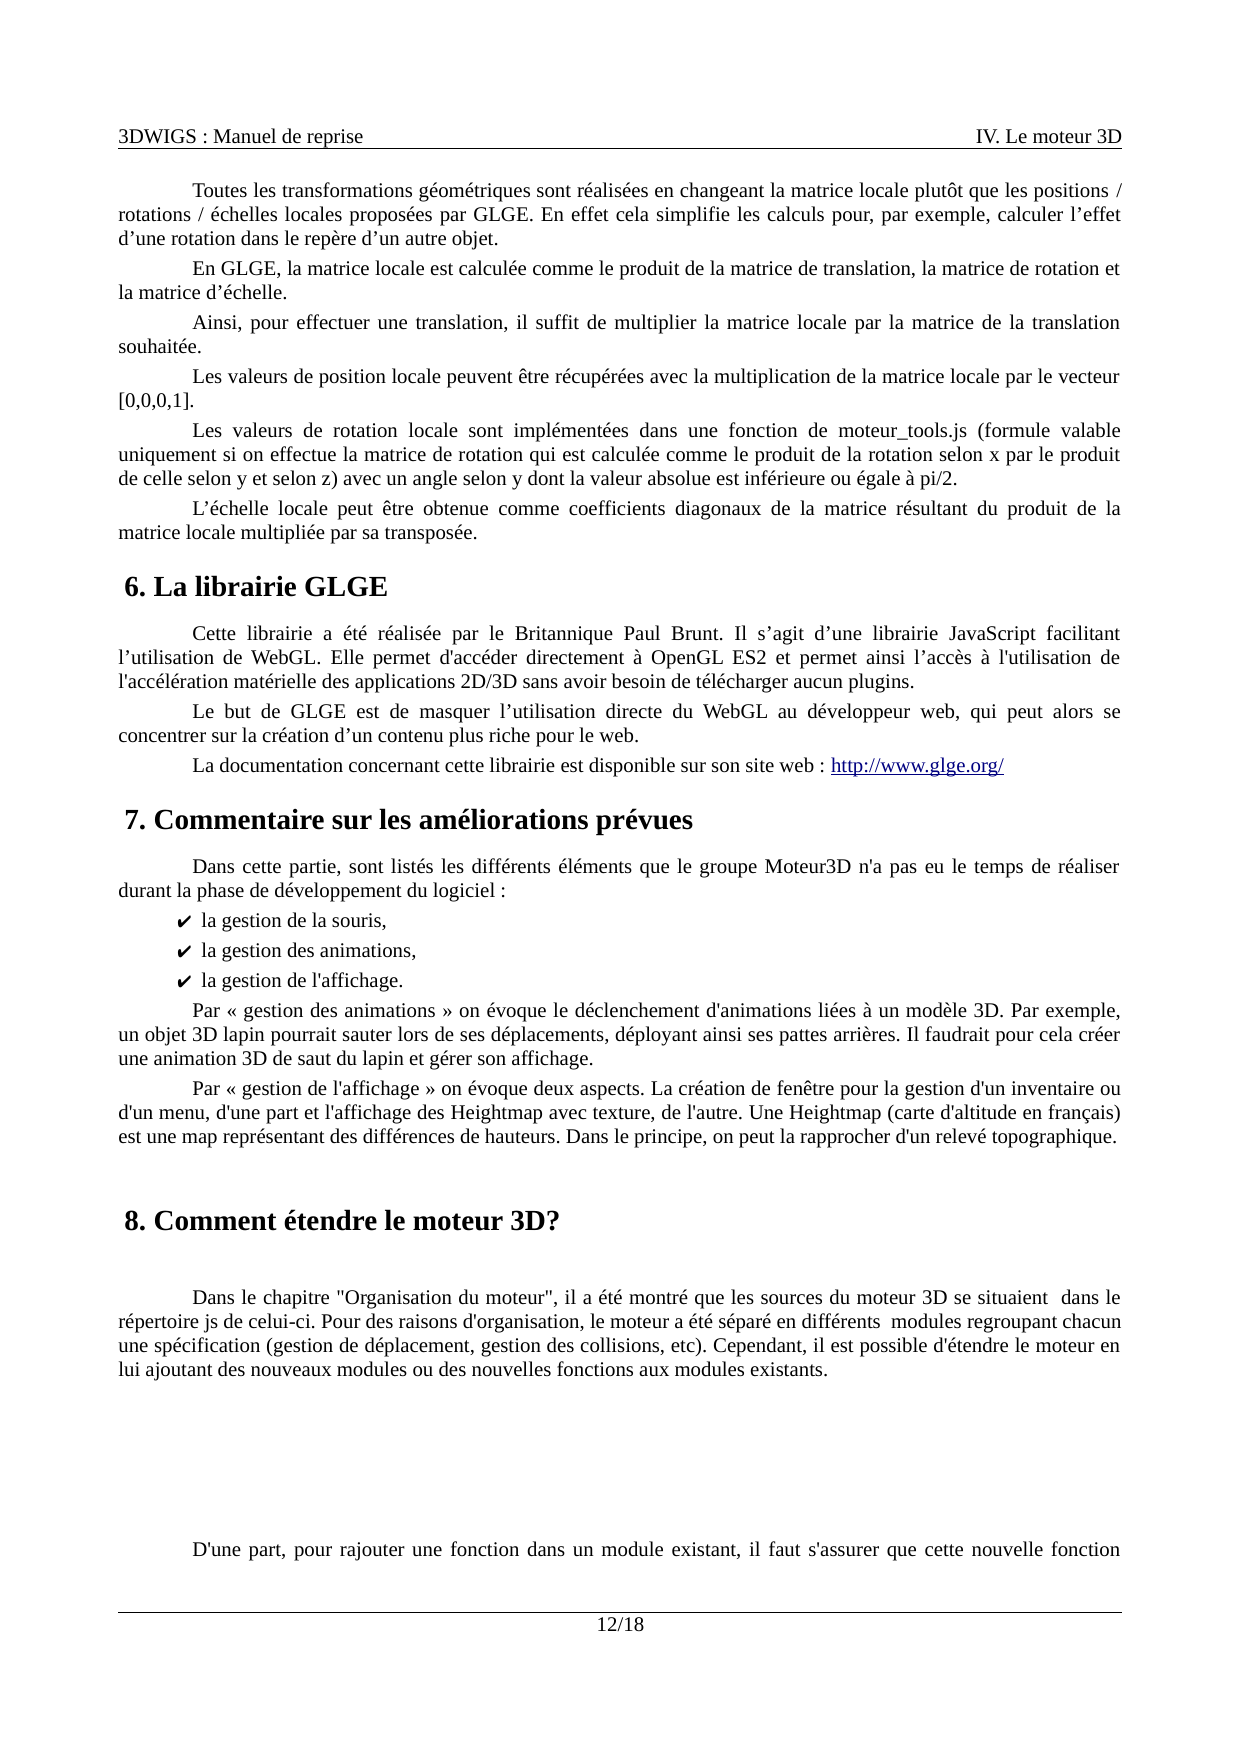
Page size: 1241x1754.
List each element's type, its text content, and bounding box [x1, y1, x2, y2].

list la gestion des animations, [177, 938, 1122, 962]
text D'une part, pour rajouter une fonction dans un module existant, il faut s'assurer que cette nouvelle fonction [118, 1537, 1122, 1561]
text Les valeurs de rotation locale sont implémentées dans une fonction de moteur_tools.js (formule valable uniquement si on effectue la matrice de rotation qui est calculée comme le produit de la rotation selon x par le produit de celle selon y et selon z) avec un angle selon y dont la valeur absolue est inférieure ou égale à pi/2. [118, 418, 1122, 490]
text Le but de GLGE est de masquer l’utilisation directe du WebGL au développeur web, qui peut alors se concentrer sur la création d’un contenu plus riche pour le web. [118, 699, 1122, 747]
text Dans cette partie, sont listés les différents éléments que le groupe Moteur3D n'a pas eu le temps de réaliser durant la phase de développement du logiciel : [118, 854, 1122, 902]
text Les valeurs de position locale peuvent être récupérées avec la multiplication de la matrice locale par le vecteur [0,0,0,1]. [118, 364, 1122, 412]
text Cette librairie a été réalisée par le Britannique Paul Brunt. Il s’agit d’une librairie JavaScript facilitant l’utilisation de WebGL. Elle permet d'accéder directement à OpenGL ES2 et permet ainsi l’accès à l'utilisation de l'accélération matérielle des applications 2D/3D sans avoir besoin de télécharger aucun plugins. [118, 621, 1122, 693]
text Dans le chapitre "Organisation du moteur", il a été montré que les sources du moteur 3D se situaient dans le répertoire js de celui-ci. Pour des raisons d'organisation, le moteur a été séparé en différents modules regroupant chacun une spécification (gestion de déplacement, gestion des collisions, etc). Cependant, il est possible d'étendre le moteur en lui ajoutant des nouveaux modules ou des nouvelles fonctions aux modules existants. [118, 1285, 1122, 1381]
text Toutes les transformations géométriques sont réalisées en changeant la matrice locale plutôt que les positions / rotations / échelles locales proposées par GLGE. En effet cela simplifie les calculs pour, par exemple, calculer l’effet d’une rotation dans le repère d’un autre objet. [118, 178, 1122, 250]
text Par « gestion de l'affichage » on évoque deux aspects. La création de fenêtre pour la gestion d'un inventaire ou d'un menu, d'une part et l'affichage des Heightmap avec texture, de l'autre. Une Heightmap (carte d'altitude en français) est une map représentant des différences de hauteurs. Dans le principe, on peut la rapprocher d'un relevé topographique. [118, 1076, 1122, 1148]
list la gestion de l'affichage. [177, 968, 1122, 992]
subtitle Commentaire sur les améliorations prévues [124, 802, 1122, 836]
text En GLGE, la matrice locale est calculée comme le produit de la matrice de translation, la matrice de rotation et la matrice d’échelle. [118, 256, 1122, 304]
text La documentation concernant cette librairie est disponible sur son site web : http://www.glge.org/ [118, 753, 1122, 777]
text L’échelle locale peut être obtenue comme coefficients diagonaux de la matrice résultant du produit de la matrice locale multipliée par sa transposée. [118, 496, 1122, 544]
list la gestion de la souris, [177, 908, 1122, 932]
text Ainsi, pour effectuer une translation, il suffit de multiplier la matrice locale par la matrice de la translation souhaitée. [118, 310, 1122, 358]
subtitle Comment étendre le moteur 3D? [124, 1203, 1122, 1237]
text Par « gestion des animations » on évoque le déclenchement d'animations liées à un modèle 3D. Par exemple, un objet 3D lapin pourrait sauter lors de ses déplacements, déployant ainsi ses pattes arrières. Il faudrait pour cela créer une animation 3D de saut du lapin et gérer son affichage. [118, 998, 1122, 1070]
subtitle La librairie GLGE [124, 569, 1122, 603]
